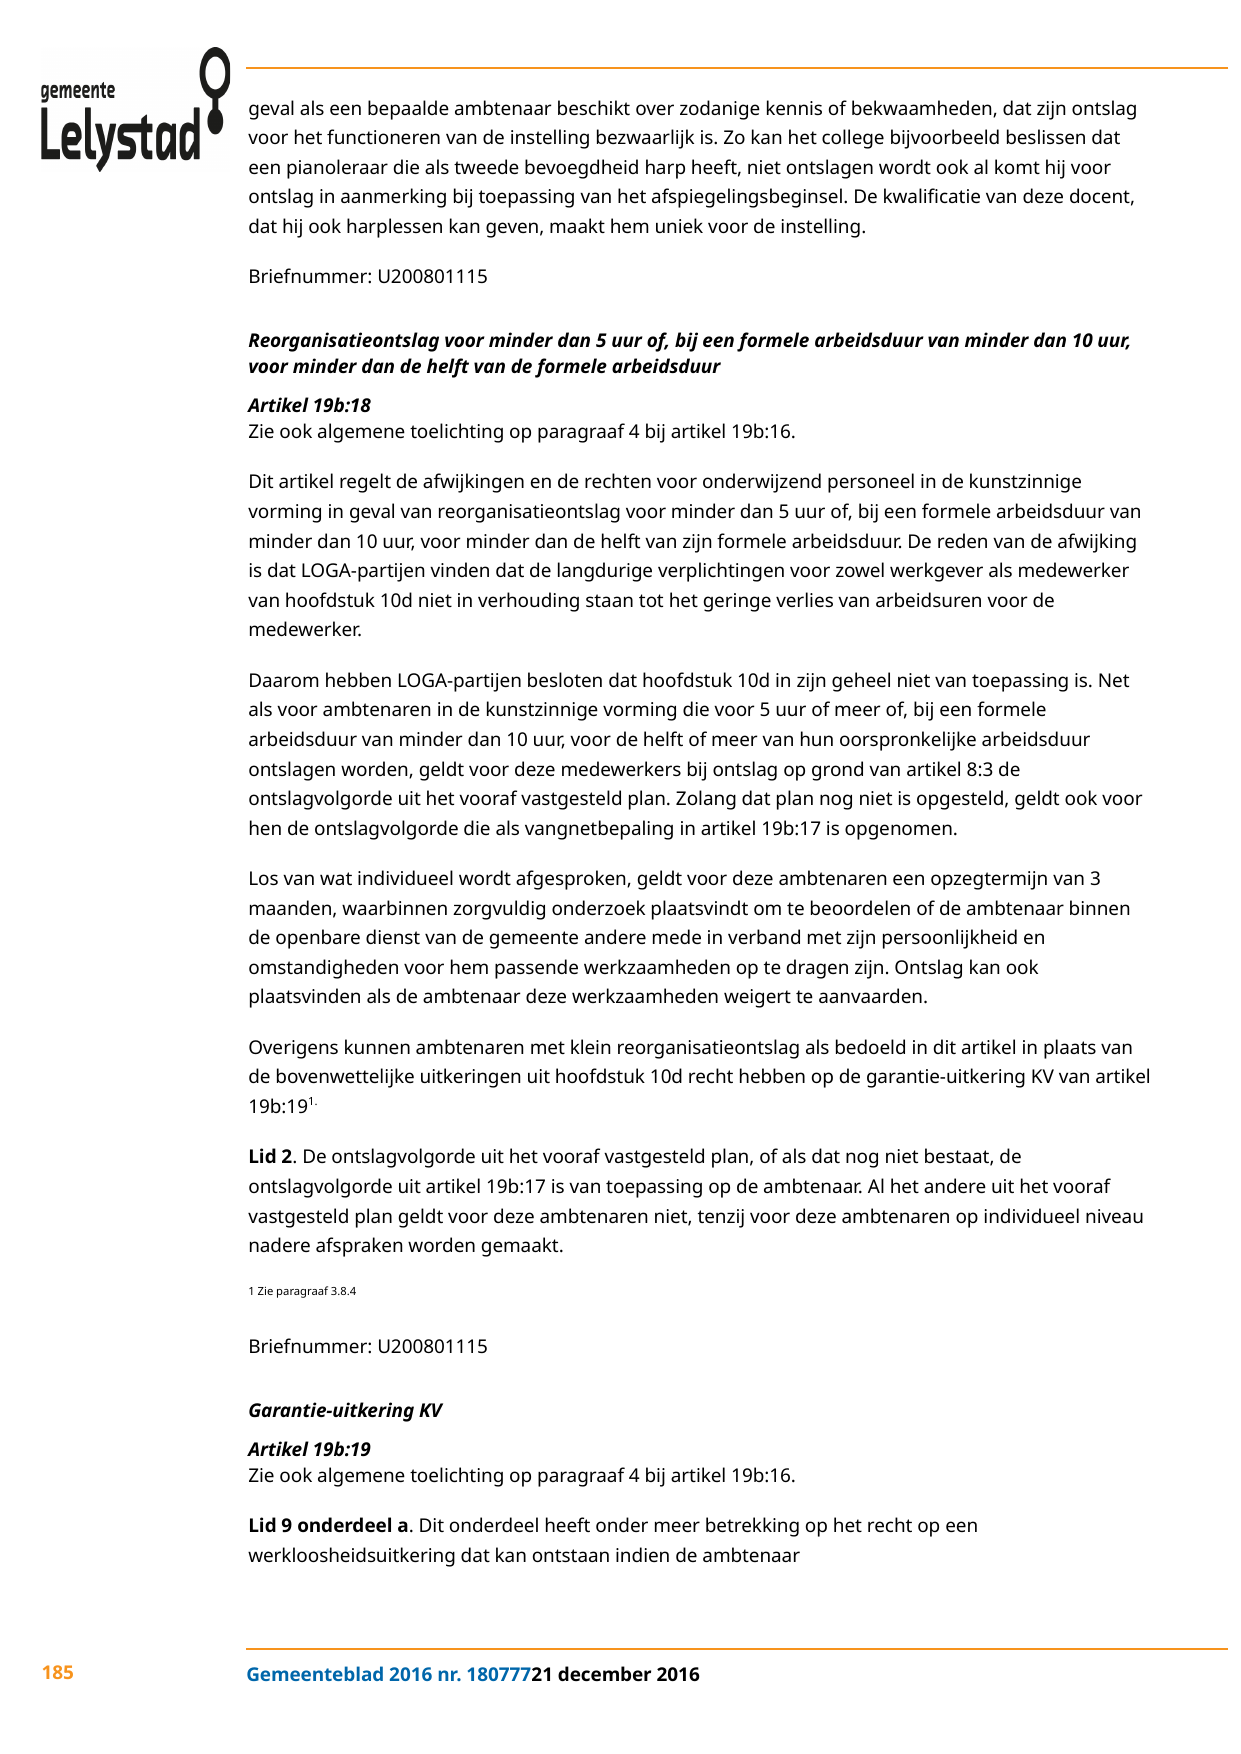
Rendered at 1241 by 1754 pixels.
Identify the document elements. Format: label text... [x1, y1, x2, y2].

text Briefnummer: U200801115 [248, 1333, 1152, 1359]
text Los van wat individueel wordt afgesproken, geldt voor deze ambtenaren een opzegtermijn van 3 maanden, waarbinnen zorgvuldig onderzoek plaatsvindt om te beoordelen of de ambtenaar binnen de openbare dienst van de gemeente andere mede in verband met zijn persoonlijkheid en omstandigheden voor hem passende werkzaamheden op te dragen zijn. Ontslag kan ook plaatsvinden als de ambtenaar deze werkzaamheden weigert te aanvaarden. [248, 865, 1152, 1009]
text Artikel 19b:18 [248, 392, 1152, 418]
text geval als een bepaalde ambtenaar beschikt over zodanige kennis of bekwaamheden, dat zijn ontslag voor het functioneren van de instelling bezwaarlijk is. Zo kan het college bijvoorbeeld beslissen dat een pianoleraar die als tweede bevoegdheid harp heeft, niet ontslagen wordt ook al komt hij voor ontslag in aanmerking bij toepassing van het afspiegelingsbeginsel. De kwalificatie van deze docent, dat hij ook harplessen kan geven, maakt hem uniek voor de instelling. [248, 95, 1152, 239]
text Briefnummer: U200801115 [248, 263, 1152, 289]
text Artikel 19b:19 [248, 1436, 1152, 1462]
text Overigens kunnen ambtenaren met klein reorganisatieontslag als bedoeld in dit artikel in plaats van de bovenwettelijke uitkeringen uit hoofdstuk 10d recht hebben op de garantie-uitkering KV van artikel 19b:191. [248, 1034, 1152, 1119]
text Zie ook algemene toelichting op paragraaf 4 bij artikel 19b:16. [248, 418, 1152, 444]
text Zie ook algemene toelichting op paragraaf 4 bij artikel 19b:16. [248, 1462, 1152, 1488]
text Lid 2. De ontslagvolgorde uit het vooraf vastgesteld plan, of als dat nog niet bestaat, de ontslagvolgorde uit artikel 19b:17 is van toepassing op de ambtenaar. Al het andere uit het vooraf vastgesteld plan geldt voor deze ambtenaren niet, tenzij voor deze ambtenaren op individueel niveau nadere afspraken worden gemaakt. [248, 1144, 1152, 1258]
picture [41, 47, 231, 172]
text Dit artikel regelt de afwijkingen en de rechten voor onderwijzend personeel in de kunstzinnige vorming in geval van reorganisatieontslag voor minder dan 5 uur of, bij een formele arbeidsduur van minder dan 10 uur, voor minder dan de helft van zijn formele arbeidsduur. De reden van de afwijking is dat LOGA-partijen vinden dat de langdurige verplichtingen voor zowel werkgever als medewerker van hoofdstuk 10d niet in verhouding staan tot het geringe verlies van arbeidsuren voor de medewerker. [248, 469, 1152, 642]
text Reorganisatieontslag voor minder dan 5 uur of, bij een formele arbeidsduur van minder dan 10 uur, voor minder dan de helft van de formele arbeidsduur [248, 327, 1152, 379]
text Garantie-uitkering KV [248, 1397, 1152, 1423]
text Daarom hebben LOGA-partijen besloten dat hoofdstuk 10d in zijn geheel niet van toepassing is. Net als voor ambtenaren in de kunstzinnige vorming die voor 5 uur of meer of, bij een formele arbeidsduur van minder dan 10 uur, voor de helft of meer van hun oorspronkelijke arbeidsduur ontslagen worden, geldt voor deze medewerkers bij ontslag op grond van artikel 8:3 de ontslagvolgorde uit het vooraf vastgesteld plan. Zolang dat plan nog niet is opgesteld, geldt ook voor hen de ontslagvolgorde die als vangnetbepaling in artikel 19b:17 is opgenomen. [248, 667, 1152, 841]
text Lid 9 onderdeel a. Dit onderdeel heeft onder meer betrekking op het recht op een werkloosheidsuitkering dat kan ontstaan indien de ambtenaar [248, 1513, 1152, 1568]
text 1 Zie paragraaf 3.8.4 [248, 1283, 1152, 1308]
